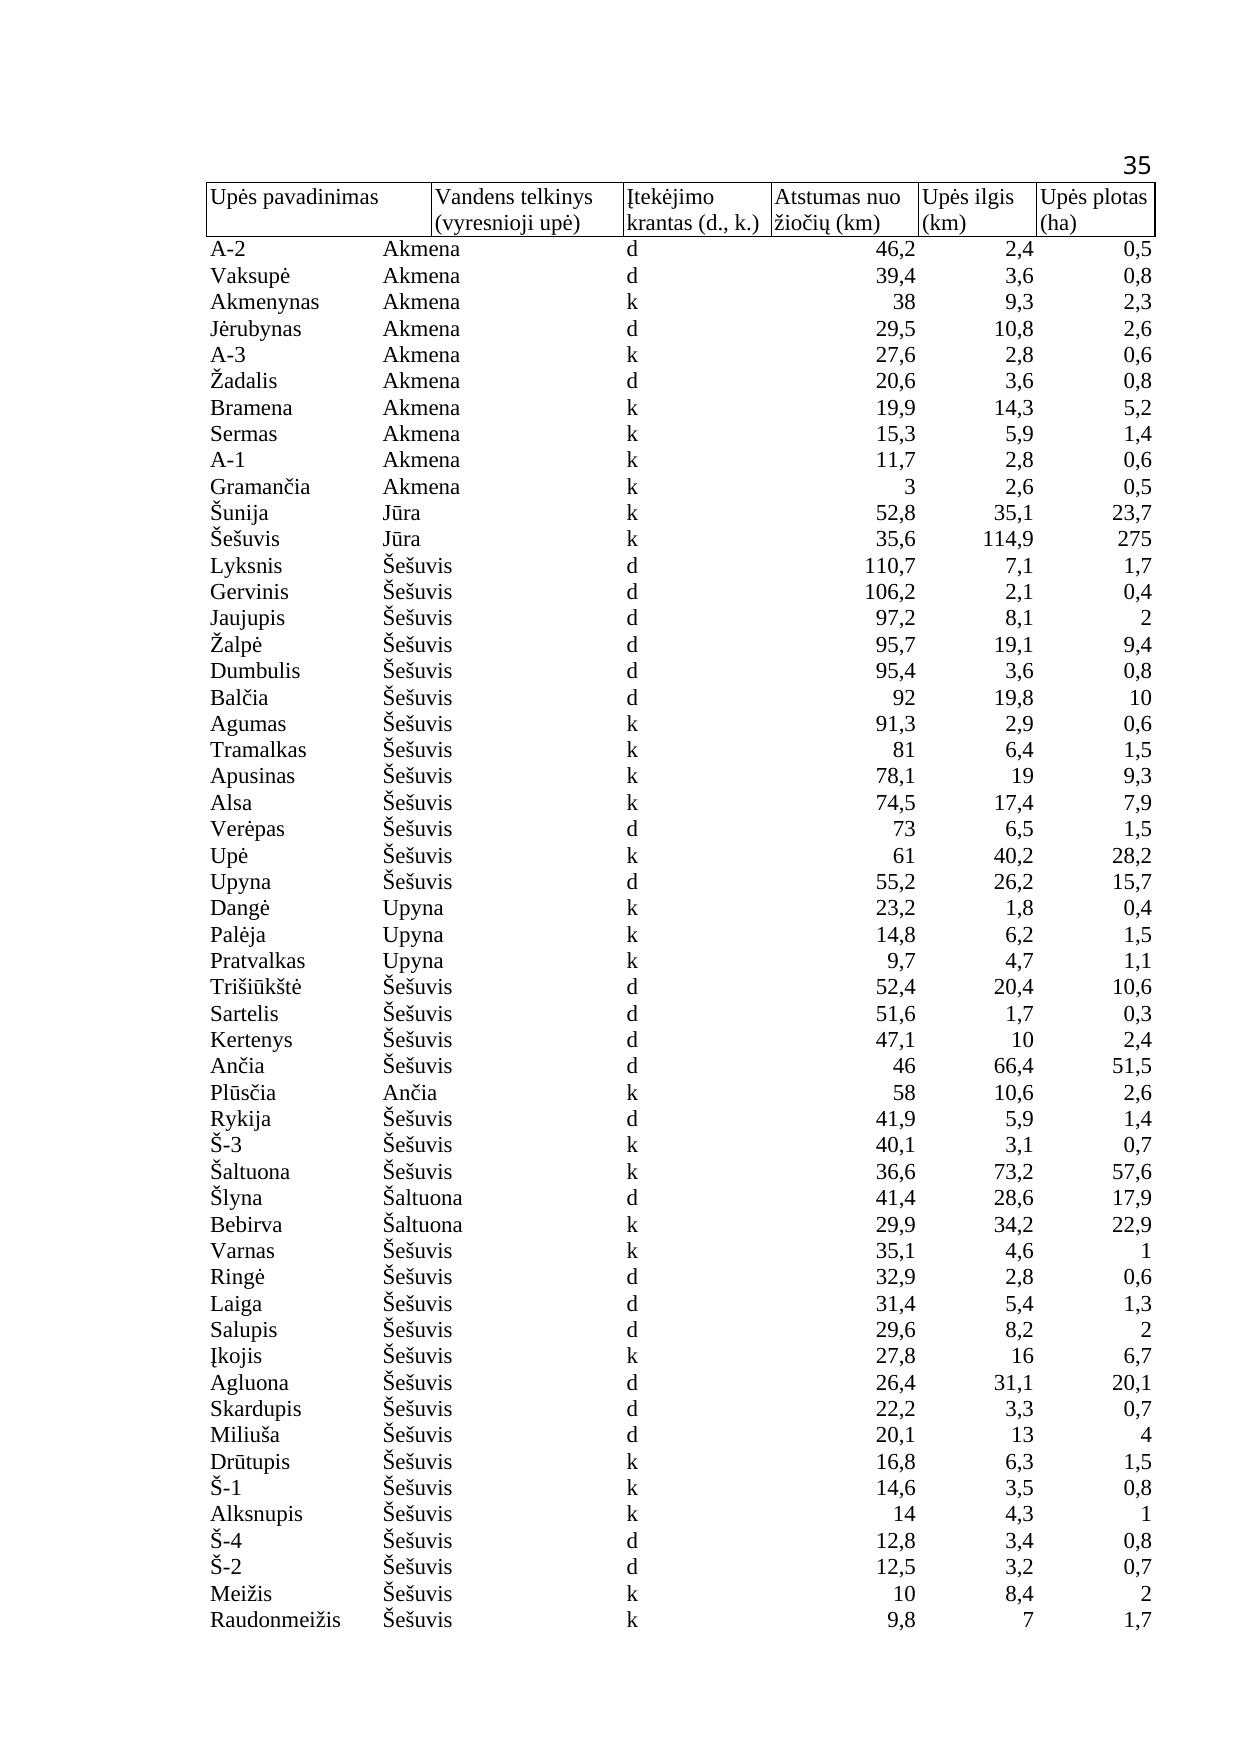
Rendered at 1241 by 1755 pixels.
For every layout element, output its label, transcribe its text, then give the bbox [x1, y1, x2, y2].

table_cell Akmena [379, 237, 623, 262]
table_cell 91,3 [771, 710, 919, 736]
table_cell 35,1 [919, 499, 1037, 525]
table_cell k [623, 1343, 771, 1369]
table_cell k [623, 341, 771, 367]
table_cell 16,8 [771, 1448, 919, 1474]
table_cell 7,1 [919, 552, 1037, 578]
table_cell k [623, 1501, 771, 1527]
table_cell k [623, 1448, 771, 1474]
table_cell d [623, 868, 771, 894]
table_cell Šešuvis [379, 1237, 623, 1263]
table_cell Šešuvis [379, 1000, 623, 1026]
table_cell 31,4 [771, 1290, 919, 1316]
table_cell 0,6 [1037, 446, 1155, 473]
table_cell k [623, 1132, 771, 1158]
table_cell 81 [771, 736, 919, 763]
table_cell k [623, 525, 771, 552]
table_cell 17,9 [1037, 1184, 1155, 1211]
table_cell 78,1 [771, 763, 919, 789]
table_cell Šešuvis [379, 763, 623, 789]
table_cell 5,9 [919, 1105, 1037, 1132]
table_cell Varnas [207, 1237, 379, 1263]
table_cell 0,7 [1037, 1395, 1155, 1421]
table_cell 10,8 [919, 315, 1037, 341]
table_cell 41,9 [771, 1105, 919, 1132]
table_cell 20,1 [771, 1421, 919, 1448]
table_cell d [623, 1184, 771, 1211]
table_cell Jūra [379, 499, 623, 525]
table_cell 7 [919, 1606, 1037, 1632]
table_cell 0,5 [1037, 237, 1155, 262]
table_cell 1 [1037, 1237, 1155, 1263]
table_cell 0,8 [1037, 1527, 1155, 1553]
table_cell 1 [1037, 1501, 1155, 1527]
table_cell Šešuvis [379, 552, 623, 578]
table_cell 114,9 [919, 525, 1037, 552]
table_cell 5,4 [919, 1290, 1037, 1316]
table_cell Š-2 [207, 1553, 379, 1579]
table_cell Jaujupis [207, 605, 379, 631]
table_cell 6,5 [919, 815, 1037, 842]
table_cell Upyna [379, 921, 623, 947]
table_cell d [623, 1105, 771, 1132]
table_cell k [623, 446, 771, 473]
table_cell 39,4 [771, 262, 919, 288]
table_cell k [623, 736, 771, 763]
table_cell 40,1 [771, 1132, 919, 1158]
table_cell Šešuvis [207, 525, 379, 552]
table_cell Skardupis [207, 1395, 379, 1421]
table_cell 3,4 [919, 1527, 1037, 1553]
table_cell Raudonmeižis [207, 1606, 379, 1632]
table_cell k [623, 1474, 771, 1501]
table_cell Š-3 [207, 1132, 379, 1158]
table_cell Akmena [379, 367, 623, 394]
table_cell Dangė [207, 894, 379, 921]
table_cell Ančia [379, 1079, 623, 1105]
table_cell Šešuvis [379, 710, 623, 736]
table_cell 7,9 [1037, 789, 1155, 815]
table_cell k [623, 921, 771, 947]
table_cell d [623, 605, 771, 631]
table_cell d [623, 1290, 771, 1316]
table_cell 0,5 [1037, 473, 1155, 499]
table_cell 28,2 [1037, 842, 1155, 868]
table_cell 0,8 [1037, 262, 1155, 288]
table_cell 2,3 [1037, 288, 1155, 314]
table_cell d [623, 974, 771, 1000]
table_cell 15,3 [771, 420, 919, 446]
table_cell Upyna [207, 868, 379, 894]
table_cell Bramena [207, 394, 379, 420]
table_cell d [623, 315, 771, 341]
table_cell 19 [919, 763, 1037, 789]
table_cell d [623, 684, 771, 710]
table_cell 14,6 [771, 1474, 919, 1501]
table_cell k [623, 1606, 771, 1632]
table_cell 8,4 [919, 1580, 1037, 1606]
table_cell k [623, 1211, 771, 1237]
table_cell 23,2 [771, 894, 919, 921]
table_cell 4 [1037, 1421, 1155, 1448]
table_cell Šešuvis [379, 1026, 623, 1052]
table_cell 27,8 [771, 1343, 919, 1369]
table_cell k [623, 894, 771, 921]
table_cell d [623, 1395, 771, 1421]
table_cell 3,6 [919, 367, 1037, 394]
table_cell 1,4 [1037, 1105, 1155, 1132]
table_cell Šaltuona [379, 1211, 623, 1237]
table_cell d [623, 631, 771, 657]
table_cell 2,4 [1037, 1026, 1155, 1052]
table_cell 26,4 [771, 1369, 919, 1395]
table_cell 14,3 [919, 394, 1037, 420]
table_cell 17,4 [919, 789, 1037, 815]
table_cell 1,7 [1037, 1606, 1155, 1632]
table_cell Šešuvis [379, 631, 623, 657]
table_cell Pratvalkas [207, 947, 379, 973]
table_header Vandens telkinys (vyresnioji upė) [432, 183, 623, 236]
table_cell 61 [771, 842, 919, 868]
table_cell Žalpė [207, 631, 379, 657]
table_cell 1,7 [919, 1000, 1037, 1026]
table_cell Šešuvis [379, 1053, 623, 1079]
table_cell Š-4 [207, 1527, 379, 1553]
table_cell 52,4 [771, 974, 919, 1000]
table_cell Upyna [379, 947, 623, 973]
table_cell 10,6 [1037, 974, 1155, 1000]
table_cell k [623, 1580, 771, 1606]
table_cell 95,4 [771, 657, 919, 683]
table_cell 4,7 [919, 947, 1037, 973]
table_cell d [623, 657, 771, 683]
table_cell Sartelis [207, 1000, 379, 1026]
table_cell Alsa [207, 789, 379, 815]
table_cell 46,2 [771, 237, 919, 262]
table_cell 2 [1037, 1580, 1155, 1606]
table_cell Verėpas [207, 815, 379, 842]
table_cell 2,6 [1037, 315, 1155, 341]
table_cell Vaksupė [207, 262, 379, 288]
table_cell 2,8 [919, 1263, 1037, 1290]
table_cell Jūra [379, 525, 623, 552]
table_cell k [623, 1158, 771, 1184]
table_cell Upyna [379, 894, 623, 921]
table_header Įtekėjimo krantas (d., k.) [624, 183, 771, 236]
table_cell 6,2 [919, 921, 1037, 947]
table_cell d [623, 1421, 771, 1448]
table_cell 51,6 [771, 1000, 919, 1026]
table_cell 10,6 [919, 1079, 1037, 1105]
table_cell 26,2 [919, 868, 1037, 894]
table_cell 13 [919, 1421, 1037, 1448]
table_header Upės pavadinimas [207, 183, 431, 236]
table_cell 3,1 [919, 1132, 1037, 1158]
table_cell Agumas [207, 710, 379, 736]
table_cell 1,5 [1037, 921, 1155, 947]
table_cell Šešuvis [379, 842, 623, 868]
table_cell 14 [771, 1501, 919, 1527]
table_cell Miliuša [207, 1421, 379, 1448]
table_cell 0,7 [1037, 1553, 1155, 1579]
table_header Atstumas nuo žiočių (km) [772, 183, 918, 236]
table_cell Šešuvis [379, 974, 623, 1000]
table_cell 15,7 [1037, 868, 1155, 894]
table_cell Trišiūkštė [207, 974, 379, 1000]
table_cell 5,2 [1037, 394, 1155, 420]
table_cell 110,7 [771, 552, 919, 578]
table_cell 19,8 [919, 684, 1037, 710]
table_cell 29,9 [771, 1211, 919, 1237]
table_cell 35,1 [771, 1237, 919, 1263]
table_cell 23,7 [1037, 499, 1155, 525]
table_cell 0,3 [1037, 1000, 1155, 1026]
table_cell 0,4 [1037, 578, 1155, 604]
table_cell 66,4 [919, 1053, 1037, 1079]
table_cell Šešuvis [379, 1501, 623, 1527]
table_cell Šešuvis [379, 1316, 623, 1342]
table_cell 1,7 [1037, 552, 1155, 578]
table_cell 5,9 [919, 420, 1037, 446]
table_cell d [623, 578, 771, 604]
table_cell Šunija [207, 499, 379, 525]
table_cell Šaltuona [207, 1158, 379, 1184]
table_cell Akmena [379, 394, 623, 420]
table_cell 1,5 [1037, 1448, 1155, 1474]
table_cell 58 [771, 1079, 919, 1105]
table_cell 9,8 [771, 1606, 919, 1632]
table_cell 2,6 [1037, 1079, 1155, 1105]
table_cell 92 [771, 684, 919, 710]
table_cell d [623, 1026, 771, 1052]
table_cell 2 [1037, 1316, 1155, 1342]
table_cell d [623, 552, 771, 578]
table_cell 38 [771, 288, 919, 314]
table_cell Salupis [207, 1316, 379, 1342]
table_cell Rykija [207, 1105, 379, 1132]
table_cell 14,8 [771, 921, 919, 947]
table_cell 0,4 [1037, 894, 1155, 921]
table_cell 10 [919, 1026, 1037, 1052]
table_cell 19,9 [771, 394, 919, 420]
table_cell d [623, 367, 771, 394]
table_cell 51,5 [1037, 1053, 1155, 1079]
table_cell 12,5 [771, 1553, 919, 1579]
table_cell 275 [1037, 525, 1155, 552]
table_cell 34,2 [919, 1211, 1037, 1237]
table_cell 57,6 [1037, 1158, 1155, 1184]
table_cell 0,8 [1037, 657, 1155, 683]
table_cell 1,5 [1037, 736, 1155, 763]
table_cell A-3 [207, 341, 379, 367]
table_cell d [623, 1053, 771, 1079]
table_cell 1,1 [1037, 947, 1155, 973]
table_cell k [623, 394, 771, 420]
table_cell Akmena [379, 341, 623, 367]
table_cell 16 [919, 1343, 1037, 1369]
table_cell Šešuvis [379, 1369, 623, 1395]
table_cell 10 [1037, 684, 1155, 710]
table_cell 1,3 [1037, 1290, 1155, 1316]
table_cell k [623, 288, 771, 314]
table_cell d [623, 1316, 771, 1342]
table_cell Akmena [379, 473, 623, 499]
table_cell Šešuvis [379, 1553, 623, 1579]
table_cell 0,6 [1037, 1263, 1155, 1290]
table_cell 32,9 [771, 1263, 919, 1290]
table_cell Š-1 [207, 1474, 379, 1501]
table_cell Šešuvis [379, 657, 623, 683]
table_cell Šešuvis [379, 1132, 623, 1158]
table_cell Akmenynas [207, 288, 379, 314]
table_cell 8,1 [919, 605, 1037, 631]
table_cell Šlyna [207, 1184, 379, 1211]
table_cell Meižis [207, 1580, 379, 1606]
table_cell 73 [771, 815, 919, 842]
table_cell k [623, 473, 771, 499]
table_cell Akmena [379, 315, 623, 341]
table_cell Akmena [379, 420, 623, 446]
table_cell 4,6 [919, 1237, 1037, 1263]
table_cell d [623, 1527, 771, 1553]
table_cell Ringė [207, 1263, 379, 1290]
table_cell 46 [771, 1053, 919, 1079]
table_cell Ančia [207, 1053, 379, 1079]
table_cell 2 [1037, 605, 1155, 631]
table_cell Šešuvis [379, 1158, 623, 1184]
table_cell 2,8 [919, 446, 1037, 473]
table_cell 73,2 [919, 1158, 1037, 1184]
table_cell 10 [771, 1580, 919, 1606]
table_cell Gervinis [207, 578, 379, 604]
table_cell k [623, 499, 771, 525]
table_cell 0,6 [1037, 341, 1155, 367]
table_cell 22,9 [1037, 1211, 1155, 1237]
table_cell Šešuvis [379, 1421, 623, 1448]
table_cell k [623, 420, 771, 446]
table_cell Šešuvis [379, 1580, 623, 1606]
table_cell 20,4 [919, 974, 1037, 1000]
table_cell 9,3 [919, 288, 1037, 314]
table_cell Šešuvis [379, 1105, 623, 1132]
table_cell Dumbulis [207, 657, 379, 683]
table_cell 11,7 [771, 446, 919, 473]
table_cell Upė [207, 842, 379, 868]
table_cell Plūsčia [207, 1079, 379, 1105]
table_cell Šešuvis [379, 736, 623, 763]
table_cell Akmena [379, 446, 623, 473]
table_cell Šešuvis [379, 1395, 623, 1421]
table_cell 35,6 [771, 525, 919, 552]
table_cell 1,5 [1037, 815, 1155, 842]
table_cell Gramančia [207, 473, 379, 499]
table_cell k [623, 1237, 771, 1263]
table_cell d [623, 1369, 771, 1395]
table_cell d [623, 1263, 771, 1290]
table_cell Tramalkas [207, 736, 379, 763]
table_cell Šešuvis [379, 1448, 623, 1474]
table_cell Balčia [207, 684, 379, 710]
table_cell 3,3 [919, 1395, 1037, 1421]
table_cell Laiga [207, 1290, 379, 1316]
table_cell d [623, 237, 771, 262]
table_cell 3,2 [919, 1553, 1037, 1579]
table_cell Šešuvis [379, 1527, 623, 1553]
table_cell Alksnupis [207, 1501, 379, 1527]
table_cell Šešuvis [379, 1474, 623, 1501]
table_cell k [623, 947, 771, 973]
table_cell 2,8 [919, 341, 1037, 367]
table_cell d [623, 1000, 771, 1026]
table_cell Šešuvis [379, 1606, 623, 1632]
table_cell Įkojis [207, 1343, 379, 1369]
table_cell Šešuvis [379, 1290, 623, 1316]
table_cell 6,3 [919, 1448, 1037, 1474]
table_cell 3,6 [919, 262, 1037, 288]
table_cell A-2 [207, 237, 379, 262]
table_cell 29,5 [771, 315, 919, 341]
table_cell k [623, 842, 771, 868]
table_cell 97,2 [771, 605, 919, 631]
table_cell 9,4 [1037, 631, 1155, 657]
table_cell Jėrubynas [207, 315, 379, 341]
table_cell 95,7 [771, 631, 919, 657]
table_cell Drūtupis [207, 1448, 379, 1474]
table_cell 0,8 [1037, 367, 1155, 394]
table_cell 4,3 [919, 1501, 1037, 1527]
table_cell 40,2 [919, 842, 1037, 868]
table_cell Šešuvis [379, 684, 623, 710]
table_cell 55,2 [771, 868, 919, 894]
table_cell Šešuvis [379, 605, 623, 631]
table_cell 6,7 [1037, 1343, 1155, 1369]
table_cell 106,2 [771, 578, 919, 604]
table_cell k [623, 789, 771, 815]
table_cell Bebirva [207, 1211, 379, 1237]
table_cell Agluona [207, 1369, 379, 1395]
table_cell Žadalis [207, 367, 379, 394]
table_cell 28,6 [919, 1184, 1037, 1211]
table_cell Lyksnis [207, 552, 379, 578]
table_cell Sermas [207, 420, 379, 446]
table_cell 0,6 [1037, 710, 1155, 736]
table_cell 31,1 [919, 1369, 1037, 1395]
table_cell Kertenys [207, 1026, 379, 1052]
table_cell Šešuvis [379, 815, 623, 842]
table_cell Šešuvis [379, 578, 623, 604]
table_cell k [623, 763, 771, 789]
table_cell 8,2 [919, 1316, 1037, 1342]
table_cell d [623, 815, 771, 842]
table_cell Akmena [379, 288, 623, 314]
table_cell 3,5 [919, 1474, 1037, 1501]
table_cell 3,6 [919, 657, 1037, 683]
table_cell 2,1 [919, 578, 1037, 604]
table_cell Šešuvis [379, 1263, 623, 1290]
table_cell 9,3 [1037, 763, 1155, 789]
table_cell 1,4 [1037, 420, 1155, 446]
table_cell 2,4 [919, 237, 1037, 262]
table_cell Akmena [379, 262, 623, 288]
table_cell 0,7 [1037, 1132, 1155, 1158]
table_cell 27,6 [771, 341, 919, 367]
table_cell 6,4 [919, 736, 1037, 763]
table_header Upės ilgis (km) [919, 183, 1036, 236]
table_cell k [623, 1079, 771, 1105]
table_cell 20,6 [771, 367, 919, 394]
table_cell 52,8 [771, 499, 919, 525]
table_cell 20,1 [1037, 1369, 1155, 1395]
table_cell 1,8 [919, 894, 1037, 921]
table_cell 47,1 [771, 1026, 919, 1052]
table_cell 19,1 [919, 631, 1037, 657]
table_cell d [623, 1553, 771, 1579]
table_cell 22,2 [771, 1395, 919, 1421]
table_cell 3 [771, 473, 919, 499]
table_cell 41,4 [771, 1184, 919, 1211]
table_cell 29,6 [771, 1316, 919, 1342]
table_cell Palėja [207, 921, 379, 947]
table_cell 74,5 [771, 789, 919, 815]
table_cell Šešuvis [379, 868, 623, 894]
table_cell 9,7 [771, 947, 919, 973]
table_cell A-1 [207, 446, 379, 473]
table_cell Šešuvis [379, 1343, 623, 1369]
table_cell Apusinas [207, 763, 379, 789]
table_header Upės plotas (ha) [1037, 183, 1154, 236]
table_cell 0,8 [1037, 1474, 1155, 1501]
table_cell 2,6 [919, 473, 1037, 499]
table_cell Šaltuona [379, 1184, 623, 1211]
table_cell k [623, 710, 771, 736]
table_cell 12,8 [771, 1527, 919, 1553]
table_cell 36,6 [771, 1158, 919, 1184]
table_cell Šešuvis [379, 789, 623, 815]
table_cell d [623, 262, 771, 288]
table_cell 2,9 [919, 710, 1037, 736]
